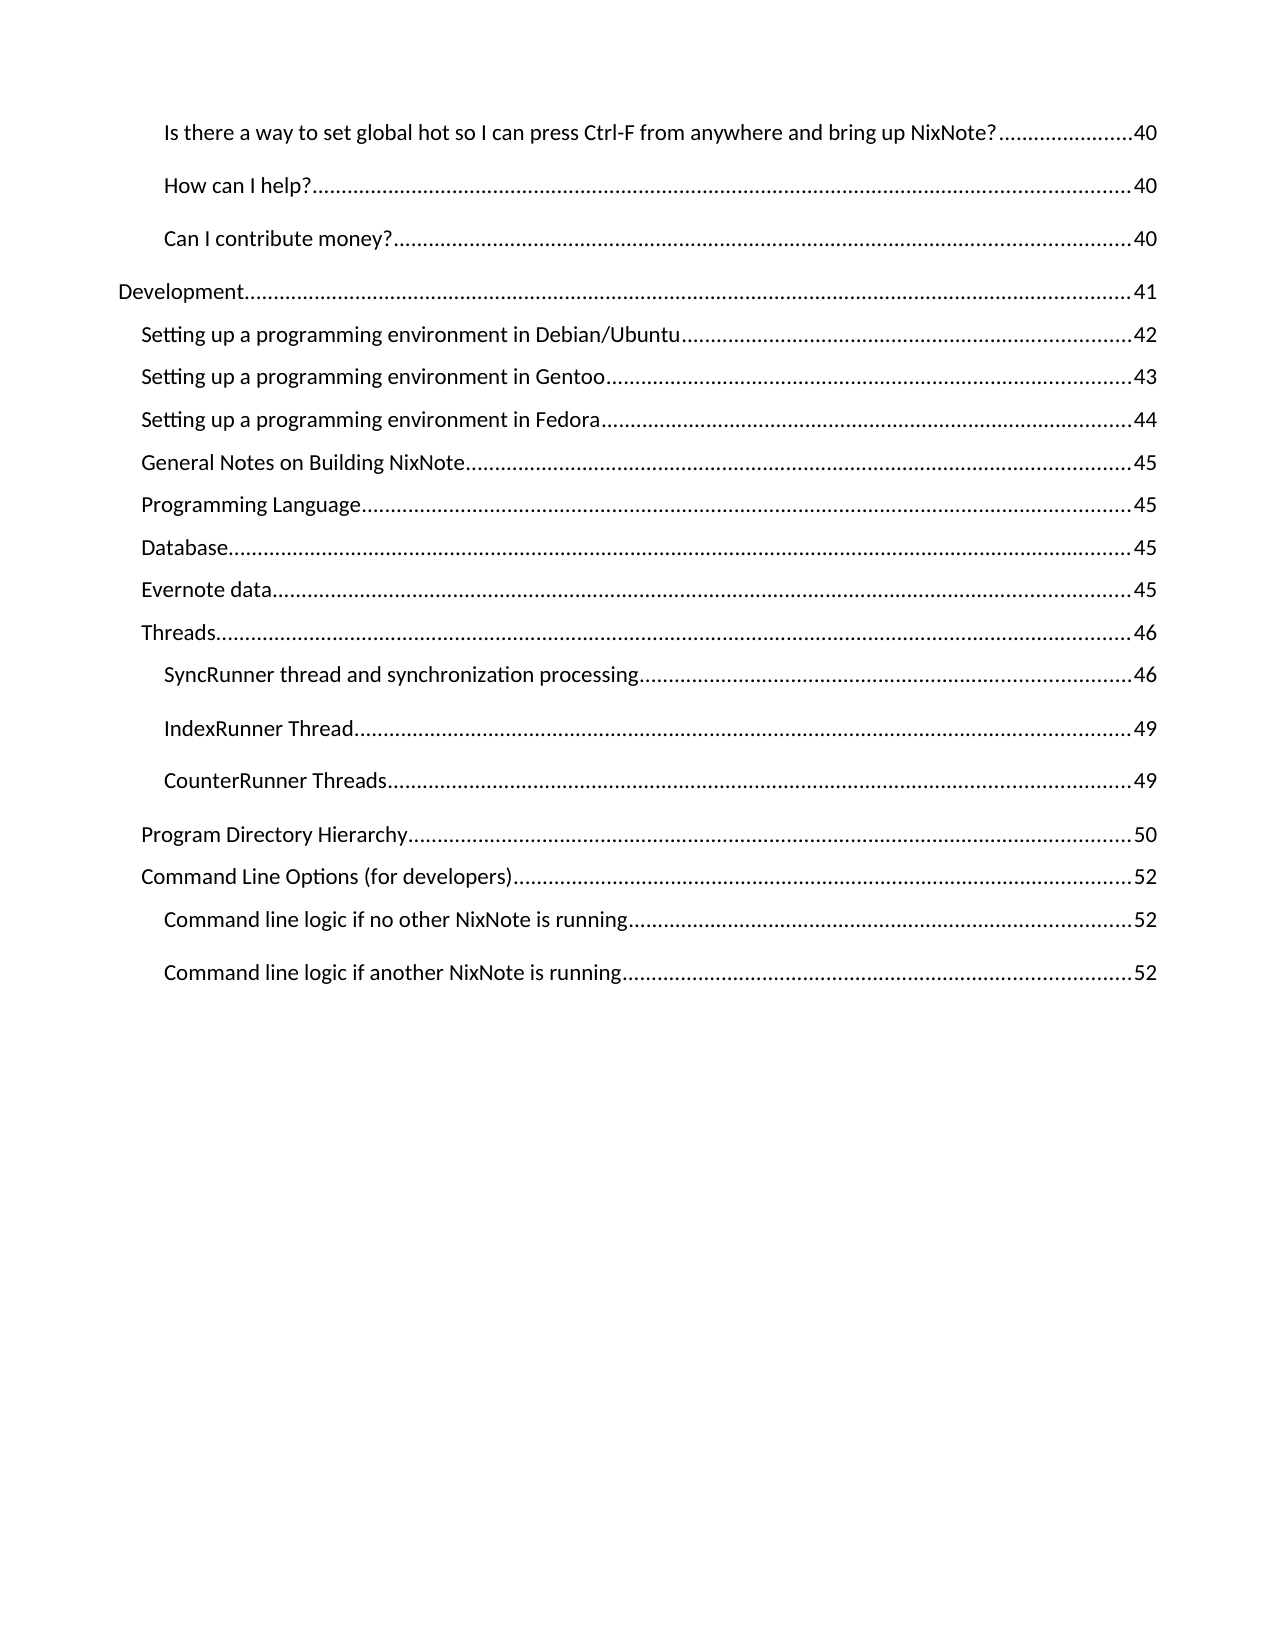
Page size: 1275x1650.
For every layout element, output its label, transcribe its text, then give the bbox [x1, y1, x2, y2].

text Evernote data 45 [141, 575, 1157, 603]
text CounterRunner Threads 49 [164, 767, 1157, 795]
text Command line logic if no other NixNote is running 52 [164, 905, 1157, 933]
text Can I contribute money? 40 [164, 224, 1157, 252]
text General Notes on Building NixNote 45 [141, 448, 1157, 476]
text Setting up a programming environment in Debian/Ubuntu 42 [141, 320, 1157, 348]
text Is there a way to set global hot so I can press Ctrl-F from anywhere and bring up NixNote? 40 [164, 118, 1157, 146]
text SyncRunner thread and synchronization processing 46 [164, 661, 1157, 689]
text Programming Language 45 [141, 490, 1157, 518]
text Database 45 [141, 533, 1157, 561]
text Setting up a programming environment in Gentoo 43 [141, 362, 1157, 390]
text Development 41 [118, 277, 1157, 305]
text IndexRunner Thread 49 [164, 714, 1157, 742]
text How can I help? 40 [164, 171, 1157, 199]
text Setting up a programming environment in Fedora 44 [141, 405, 1157, 433]
text Command line logic if another NixNote is running 52 [164, 958, 1157, 986]
text Command Line Options (for developers) 52 [141, 862, 1157, 890]
text Threads 46 [141, 618, 1157, 646]
text Program Directory Hierarchy 50 [141, 820, 1157, 848]
